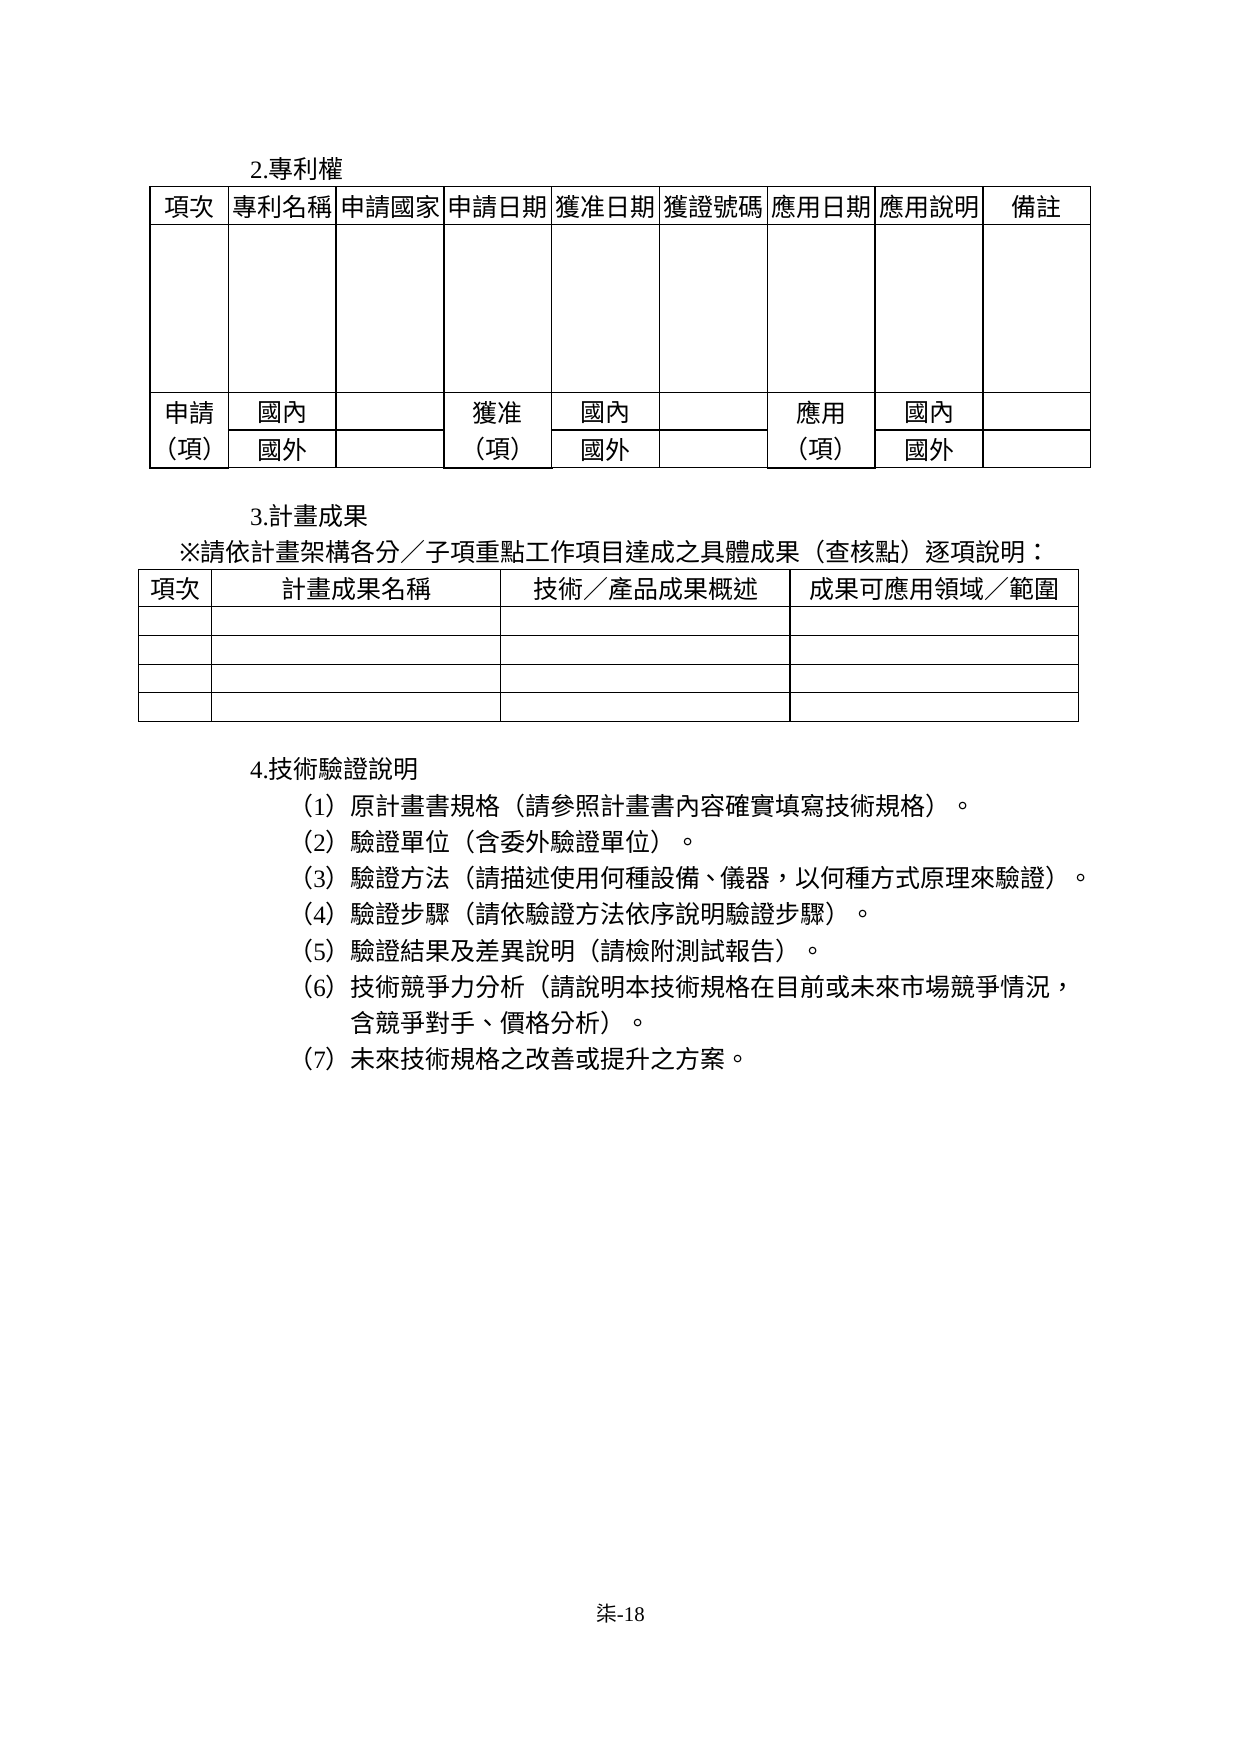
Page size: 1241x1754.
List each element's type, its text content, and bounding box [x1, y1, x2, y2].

table_header 備註 [984, 187, 1090, 223]
table_cell [660, 431, 767, 467]
table_cell 應用 （項） [768, 393, 874, 467]
table_cell [139, 636, 211, 663]
text （3）驗證方法（請描述使用何種設備、儀器，以何種方式原理來驗證）。 [288, 858, 1090, 895]
table_cell [501, 665, 789, 692]
table_cell [660, 225, 767, 391]
table_cell [791, 636, 1078, 663]
table_cell 獲准 （項） [445, 393, 551, 467]
table_cell 國外 [552, 431, 659, 467]
table_cell [337, 431, 443, 467]
text （6）技術競爭力分析（請說明本技術規格在目前或未來市場競爭情況，含競爭對手、價格分析）。 [288, 967, 1090, 1040]
table_cell [139, 693, 211, 721]
table_cell [445, 225, 551, 391]
table_cell 國內 [229, 393, 335, 429]
table_cell [791, 607, 1078, 635]
table_header 申請日期 [445, 187, 551, 223]
table_cell [139, 665, 211, 692]
table_cell [229, 225, 335, 391]
table_header 獲證號碼 [660, 187, 767, 223]
text 2.專利權 [250, 150, 1090, 186]
table_header 應用日期 [768, 187, 874, 223]
table_cell 國內 [552, 393, 659, 429]
table_header 項次 [139, 570, 211, 606]
table_cell 國內 [876, 393, 982, 429]
table_cell [212, 693, 500, 721]
table_header 申請國家 [337, 187, 443, 223]
table_cell 國外 [229, 431, 335, 467]
table_header 技術／產品成果概述 [501, 570, 789, 606]
table_cell [876, 225, 982, 391]
table_cell [768, 225, 874, 391]
table_cell [660, 393, 767, 429]
text （7）未來技術規格之改善或提升之方案。 [288, 1040, 1090, 1076]
table_header 計畫成果名稱 [212, 570, 500, 606]
table_cell [212, 607, 500, 635]
table_cell [984, 431, 1090, 467]
table_cell [337, 225, 443, 391]
table_header 項次 [151, 187, 228, 223]
table_cell [552, 225, 659, 391]
table_cell [337, 393, 443, 429]
table_header 應用說明 [876, 187, 982, 223]
table_cell [501, 636, 789, 663]
table_header 成果可應用領域／範圍 [791, 570, 1078, 606]
text （2）驗證單位（含委外驗證單位）。 [288, 822, 1090, 858]
table_cell [212, 665, 500, 692]
text （1）原計畫書規格（請參照計畫書內容確實填寫技術規格）。 [288, 786, 1090, 822]
table_cell [984, 225, 1090, 391]
table_cell [791, 693, 1078, 721]
text 3.計畫成果 [250, 496, 1090, 532]
text （4）驗證步驟（請依驗證方法依序說明驗證步驟）。 [288, 895, 1090, 931]
table_cell [212, 636, 500, 663]
table_header 專利名稱 [229, 187, 335, 223]
table_cell [501, 607, 789, 635]
table_cell [984, 393, 1090, 429]
text 4.技術驗證說明 [250, 750, 1090, 786]
table_cell [151, 225, 228, 391]
table_cell 申請 （項） [151, 393, 228, 467]
table_cell [501, 693, 789, 721]
text （5）驗證結果及差異說明（請檢附測試報告）。 [288, 931, 1090, 967]
table_cell [139, 607, 211, 635]
table_header 獲准日期 [552, 187, 659, 223]
table_cell [791, 665, 1078, 692]
table_cell 國外 [876, 431, 982, 467]
text ※請依計畫架構各分／子項重點工作項目達成之具體成果（查核點）逐項說明： [179, 532, 1090, 569]
